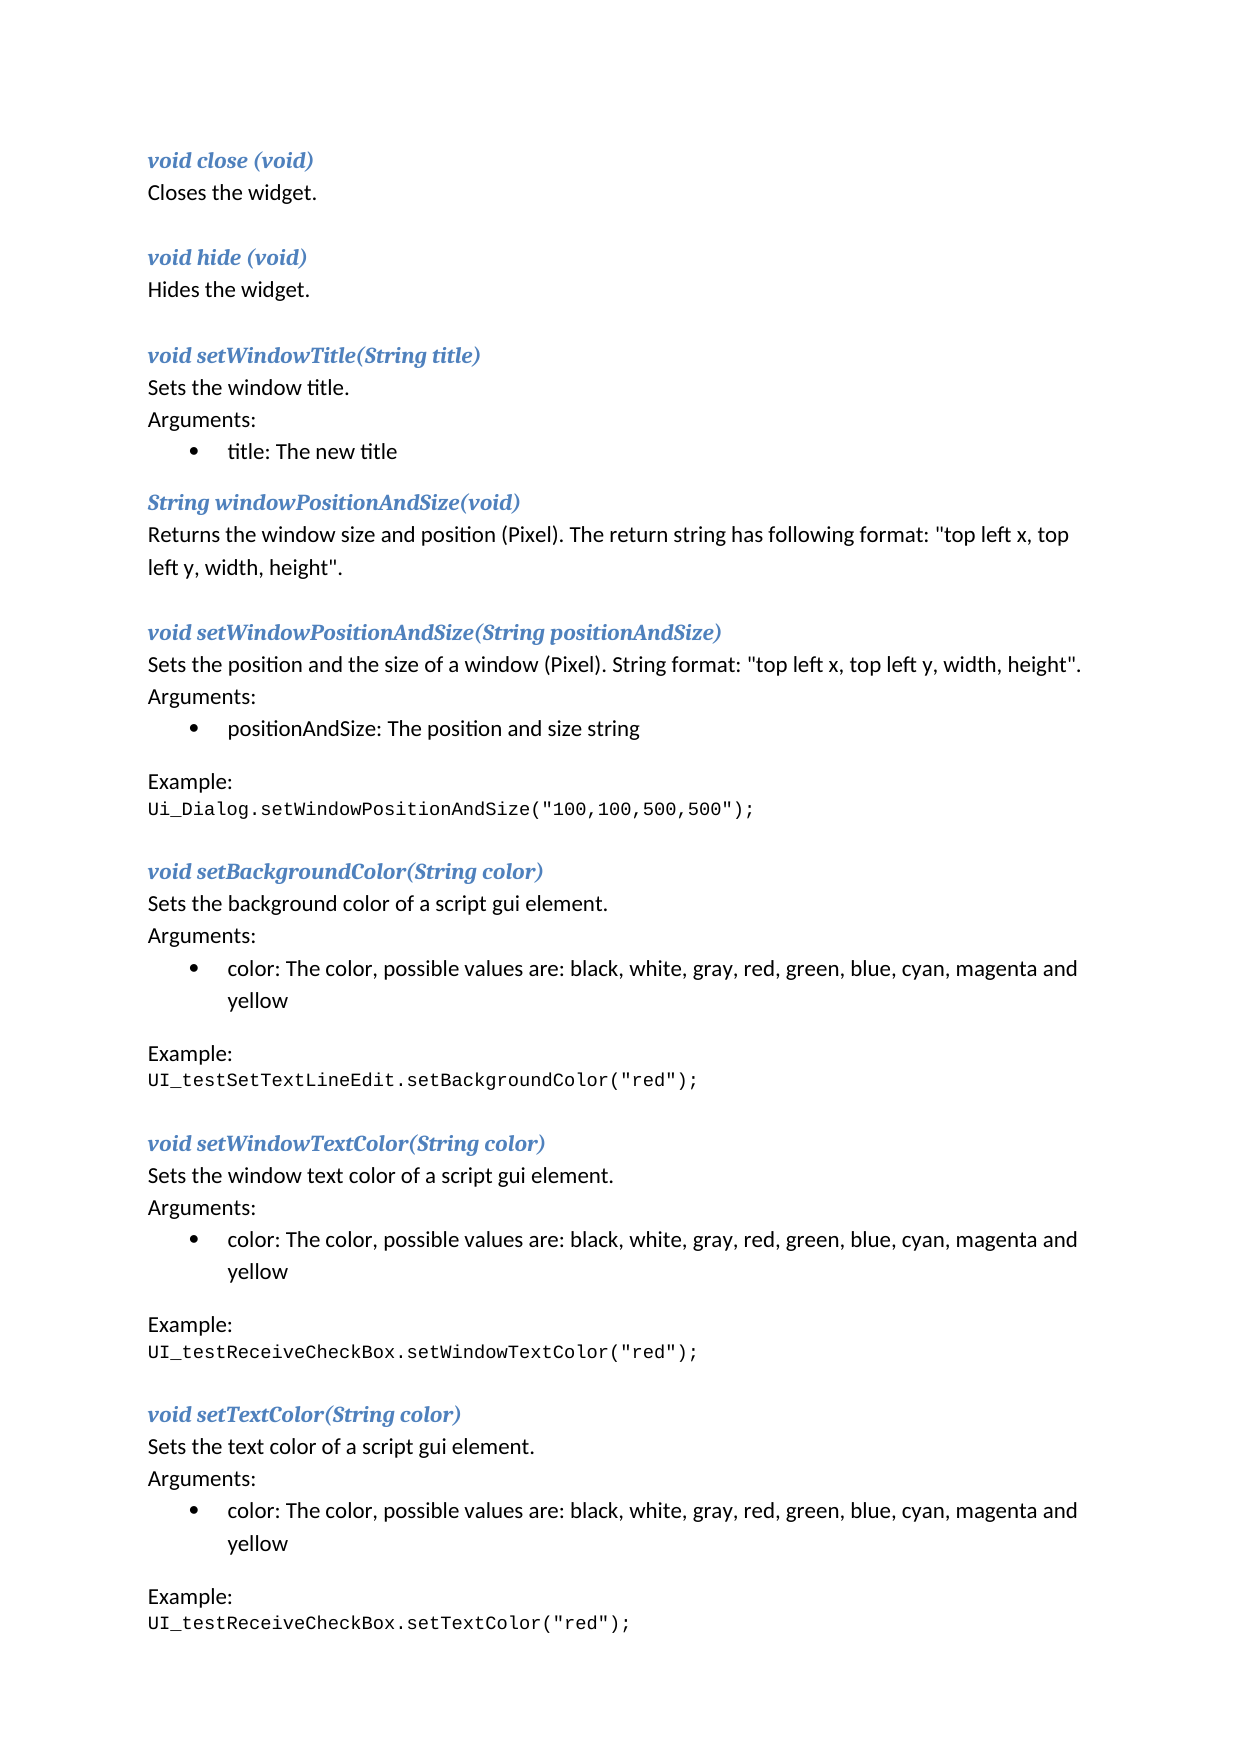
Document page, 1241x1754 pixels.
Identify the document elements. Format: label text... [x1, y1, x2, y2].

text Hides the widget. [148, 275, 1093, 303]
list color: The color, possible values are: black, white, gray, red, green, blue, cyan, magenta and yellow [190, 954, 1093, 1014]
text Sets the window text color of a script gui element. [148, 1161, 1093, 1189]
text Arguments: [148, 1464, 1093, 1492]
subtitle void setWindowTitle(String title) [148, 343, 1093, 369]
text Sets the background color of a script gui element. [148, 889, 1093, 917]
text Ui_Dialog.setWindowPositionAndSize("100,100,500,500"); [148, 800, 1093, 821]
text Arguments: [148, 405, 1093, 433]
subtitle void setWindowTextColor(String color) [148, 1131, 1093, 1157]
text Example: [148, 767, 1093, 796]
subtitle void setWindowPositionAndSize(String positionAndSize) [148, 620, 1093, 646]
text UI_testSetTextLineEdit.setBackgroundColor("red"); [148, 1071, 1093, 1092]
text Example: [148, 1310, 1093, 1338]
text UI_testReceiveCheckBox.setTextColor("red"); [148, 1614, 1093, 1635]
text Closes the widget. [148, 178, 1093, 206]
subtitle void setBackgroundColor(String color) [148, 859, 1093, 886]
subtitle void hide (void) [148, 245, 1093, 271]
subtitle void close (void) [148, 148, 1093, 174]
text Example: [148, 1582, 1093, 1610]
subtitle void setTextColor(String color) [148, 1402, 1093, 1428]
list color: The color, possible values are: black, white, gray, red, green, blue, cyan, magenta and yellow [190, 1225, 1093, 1285]
text Arguments: [148, 1193, 1093, 1221]
text Arguments: [148, 922, 1093, 949]
text Arguments: [148, 682, 1093, 710]
text Returns the window size and position (Pixel). The return string has following format: "top left x, top left y, width, height". [148, 520, 1093, 581]
list color: The color, possible values are: black, white, gray, red, green, blue, cyan, magenta and yellow [190, 1497, 1093, 1557]
subtitle String windowPositionAndSize(void) [148, 490, 1093, 517]
text UI_testReceiveCheckBox.setWindowTextColor("red"); [148, 1343, 1093, 1364]
text Sets the position and the size of a window (Pixel). String format: "top left x, top left y, width, height". [148, 650, 1093, 678]
text Example: [148, 1039, 1093, 1067]
text Sets the window title. [148, 373, 1093, 401]
list title: The new title [190, 437, 1093, 465]
list positionAndSize: The position and size string [190, 714, 1093, 742]
text Sets the text color of a script gui element. [148, 1432, 1093, 1460]
